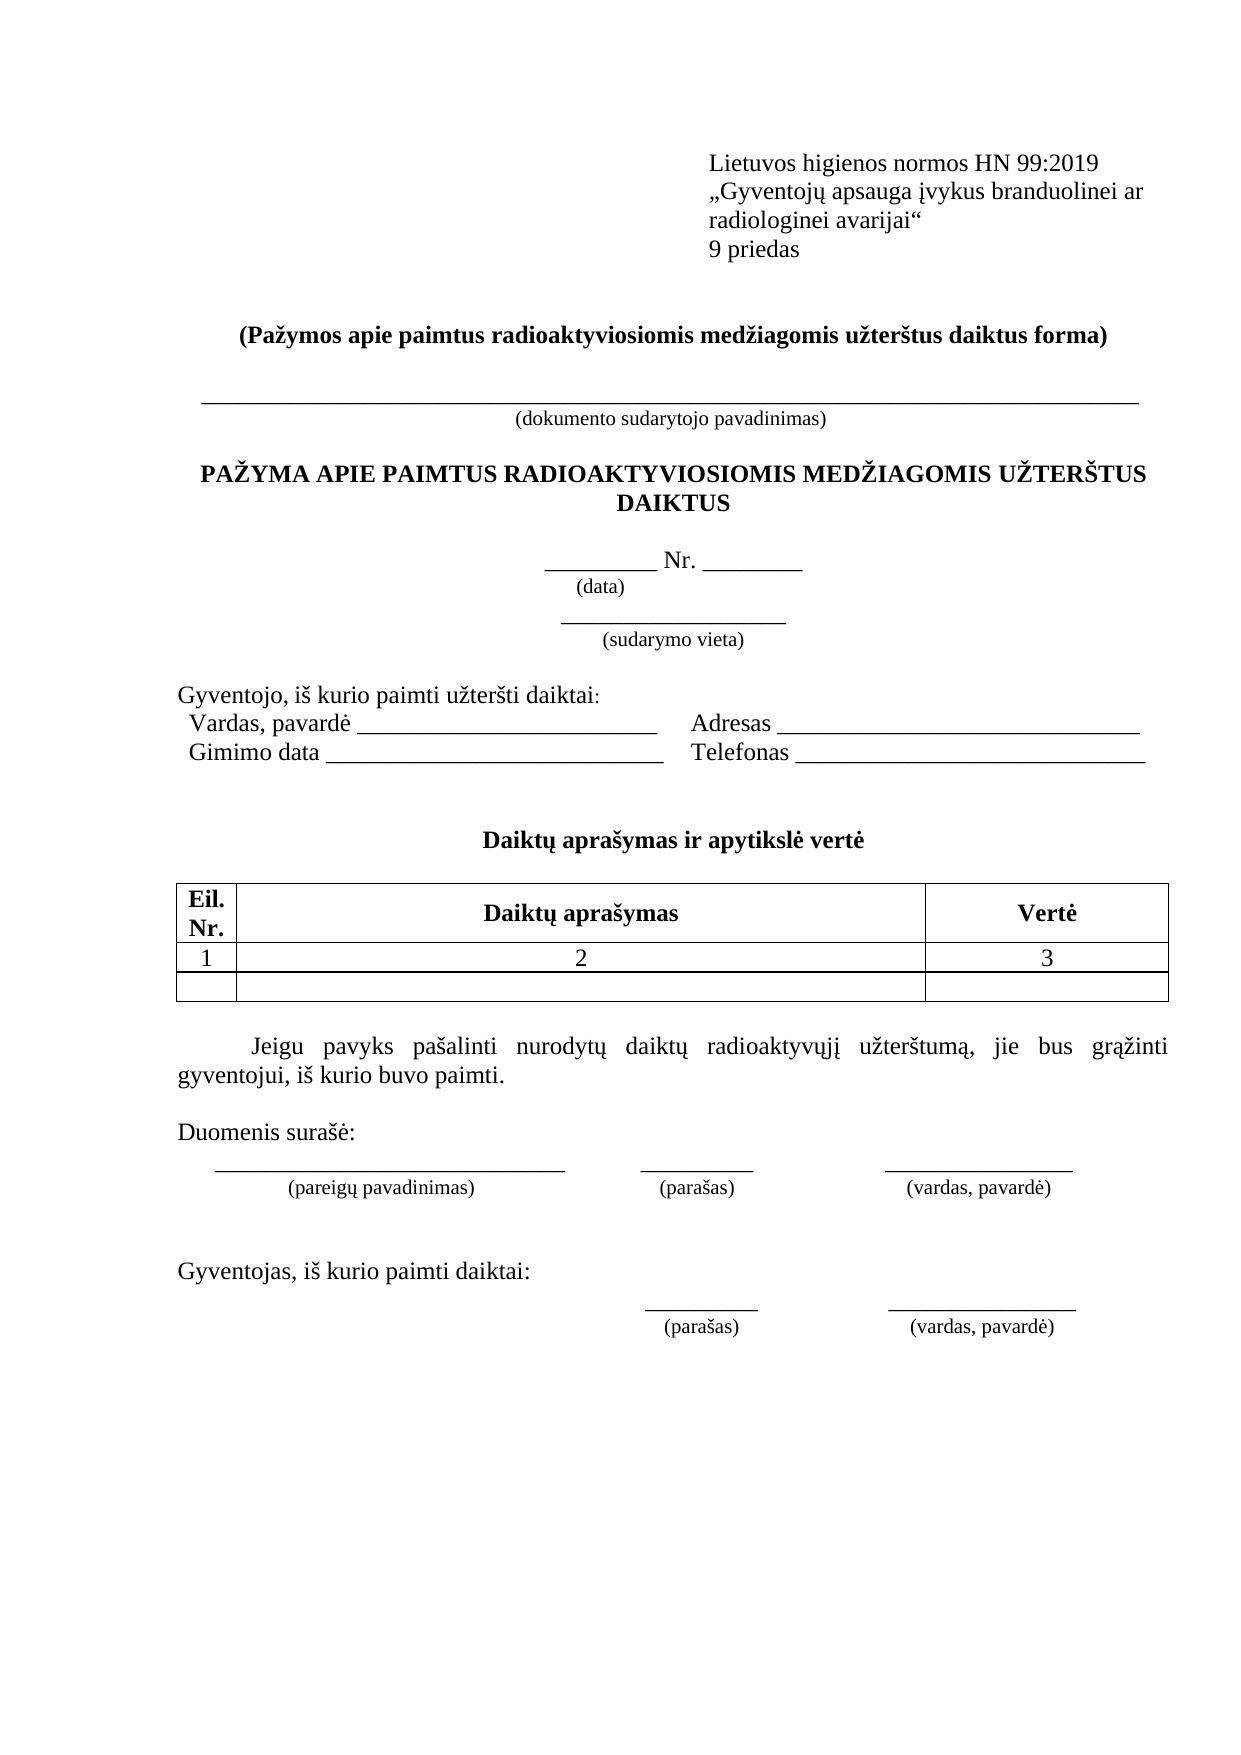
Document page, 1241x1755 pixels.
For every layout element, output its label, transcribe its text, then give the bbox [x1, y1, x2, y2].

text Gyventojas, iš kurio paimti daiktai: [177, 1256, 1169, 1285]
text __________________ [177, 598, 1169, 627]
text Lietuvos higienos normos HN 99:2019 „Gyventojų apsauga įvykus branduolinei ar radiologinei avarijai“ [709, 148, 1169, 234]
text (sudarymo vieta) [177, 627, 1169, 651]
table_header _______________ (vardas, pavardė) [791, 1146, 1167, 1199]
text PAŽYMA APIE PAIMTUS RADIOAKTYVIOSIOMIS MEDŽIAGOMIS UŽTERŠTUS DAIKTUS [177, 459, 1169, 517]
text ___________________________________________________________________________ [177, 378, 1169, 406]
table_cell Telefonas ____________________________ [679, 737, 1167, 768]
table_cell [177, 973, 236, 1001]
table_header [177, 1285, 605, 1338]
table_header ____________________________ (pareigų pavadinimas) [177, 1146, 603, 1199]
table_header Adresas _____________________________ [679, 709, 1167, 737]
text 9 priedas [709, 234, 1169, 263]
table_cell Gimimo data ___________________________ [177, 737, 679, 768]
table_header _________ (parašas) [605, 1285, 797, 1338]
text Duomenis surašė: [177, 1117, 1169, 1146]
text Gyventojo, iš kurio paimti užteršti daiktai: [177, 680, 1169, 708]
text Daiktų aprašymas ir apytikslė vertė [177, 826, 1169, 854]
table_header Vertė [926, 884, 1168, 942]
text _________ Nr. ________ [177, 545, 1169, 574]
table_cell 2 [237, 943, 925, 971]
table_header Vardas, pavardė ________________________ [177, 709, 679, 737]
text (dokumento sudarytojo pavadinimas) [177, 406, 1169, 430]
table_cell 3 [926, 943, 1168, 971]
table_header Daiktų aprašymas [237, 884, 925, 942]
table_header _______________ (vardas, pavardė) [798, 1285, 1167, 1338]
text (data) [177, 574, 1169, 598]
text Jeigu pavyks pašalinti nurodytų daiktų radioaktyvųjį užterštumą, jie bus grąžinti gyventojui, iš kurio buvo paimti. [177, 1031, 1169, 1088]
text (Pažymos apie paimtus radioaktyviosiomis medžiagomis užterštus daiktus forma) [177, 320, 1169, 349]
table_cell [926, 973, 1168, 1001]
table_cell 1 [177, 943, 236, 971]
table_cell [237, 973, 925, 1001]
table_header Eil. Nr. [177, 884, 236, 942]
table_header _________ (parašas) [603, 1146, 791, 1199]
